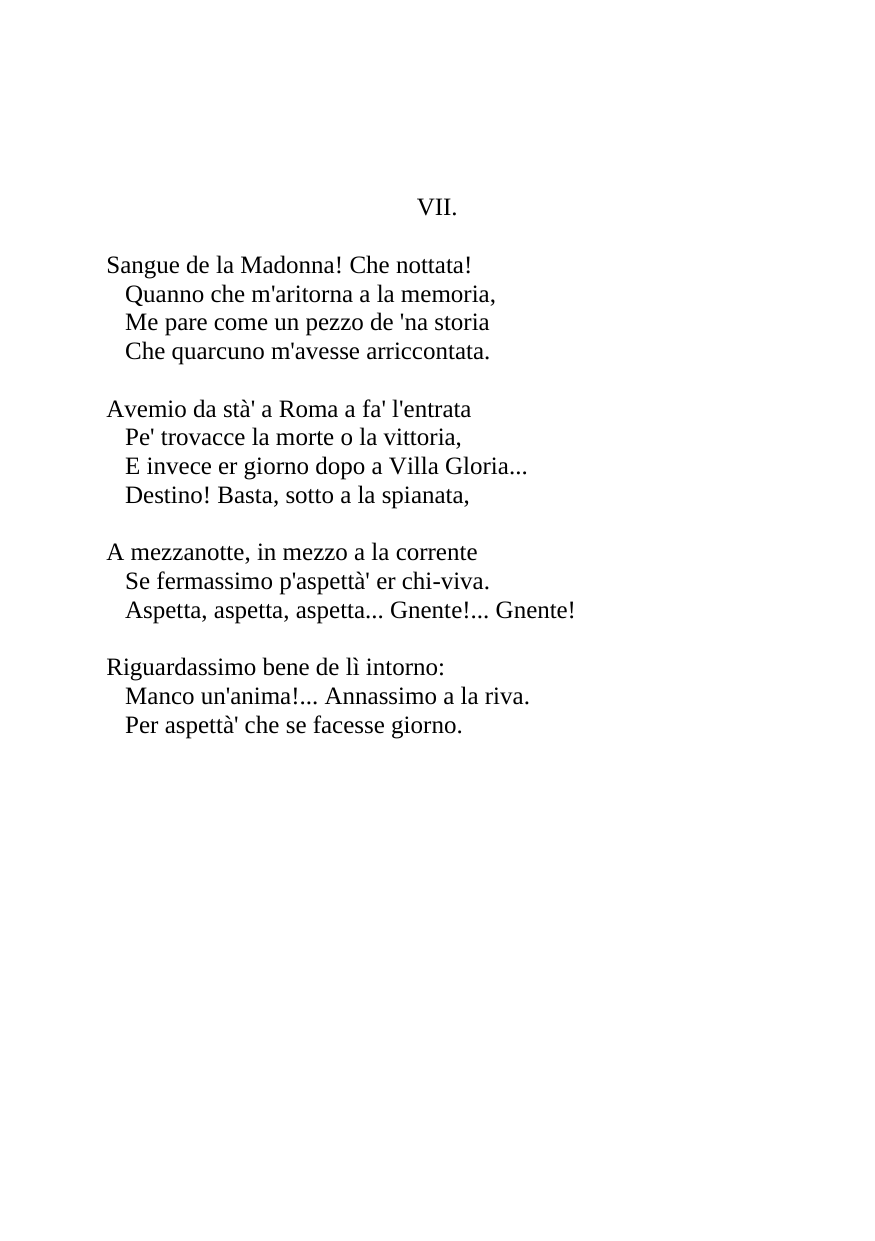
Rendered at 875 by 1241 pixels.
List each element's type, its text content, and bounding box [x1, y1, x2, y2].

text Pe' trovacce la morte o la vittoria, [125, 422, 768, 451]
text Che quarcuno m'avesse arriccontata. [125, 336, 768, 365]
text Avemio da stà' a Roma a fa' l'entrata [106, 394, 768, 422]
text Me pare come un pezzo de 'na storia [125, 307, 768, 336]
text Riguardassimo bene de lì intorno: [106, 652, 768, 681]
text VII. [106, 192, 768, 221]
text Sangue de la Madonna! Che nottata! [106, 250, 768, 279]
text Aspetta, aspetta, aspetta... Gnente!... Gnente! [125, 595, 768, 624]
text Se fermassimo p'aspettà' er chi-viva. [125, 566, 768, 595]
text Manco un'anima!... Annassimo a la riva. [125, 681, 768, 710]
text E invece er giorno dopo a Villa Gloria... [125, 451, 768, 480]
text Destino! Basta, sotto a la spianata, [125, 480, 768, 509]
text Per aspettà' che se facesse giorno. [125, 710, 768, 739]
text A mezzanotte, in mezzo a la corrente [106, 537, 768, 566]
text Quanno che m'aritorna a la memoria, [125, 279, 768, 307]
